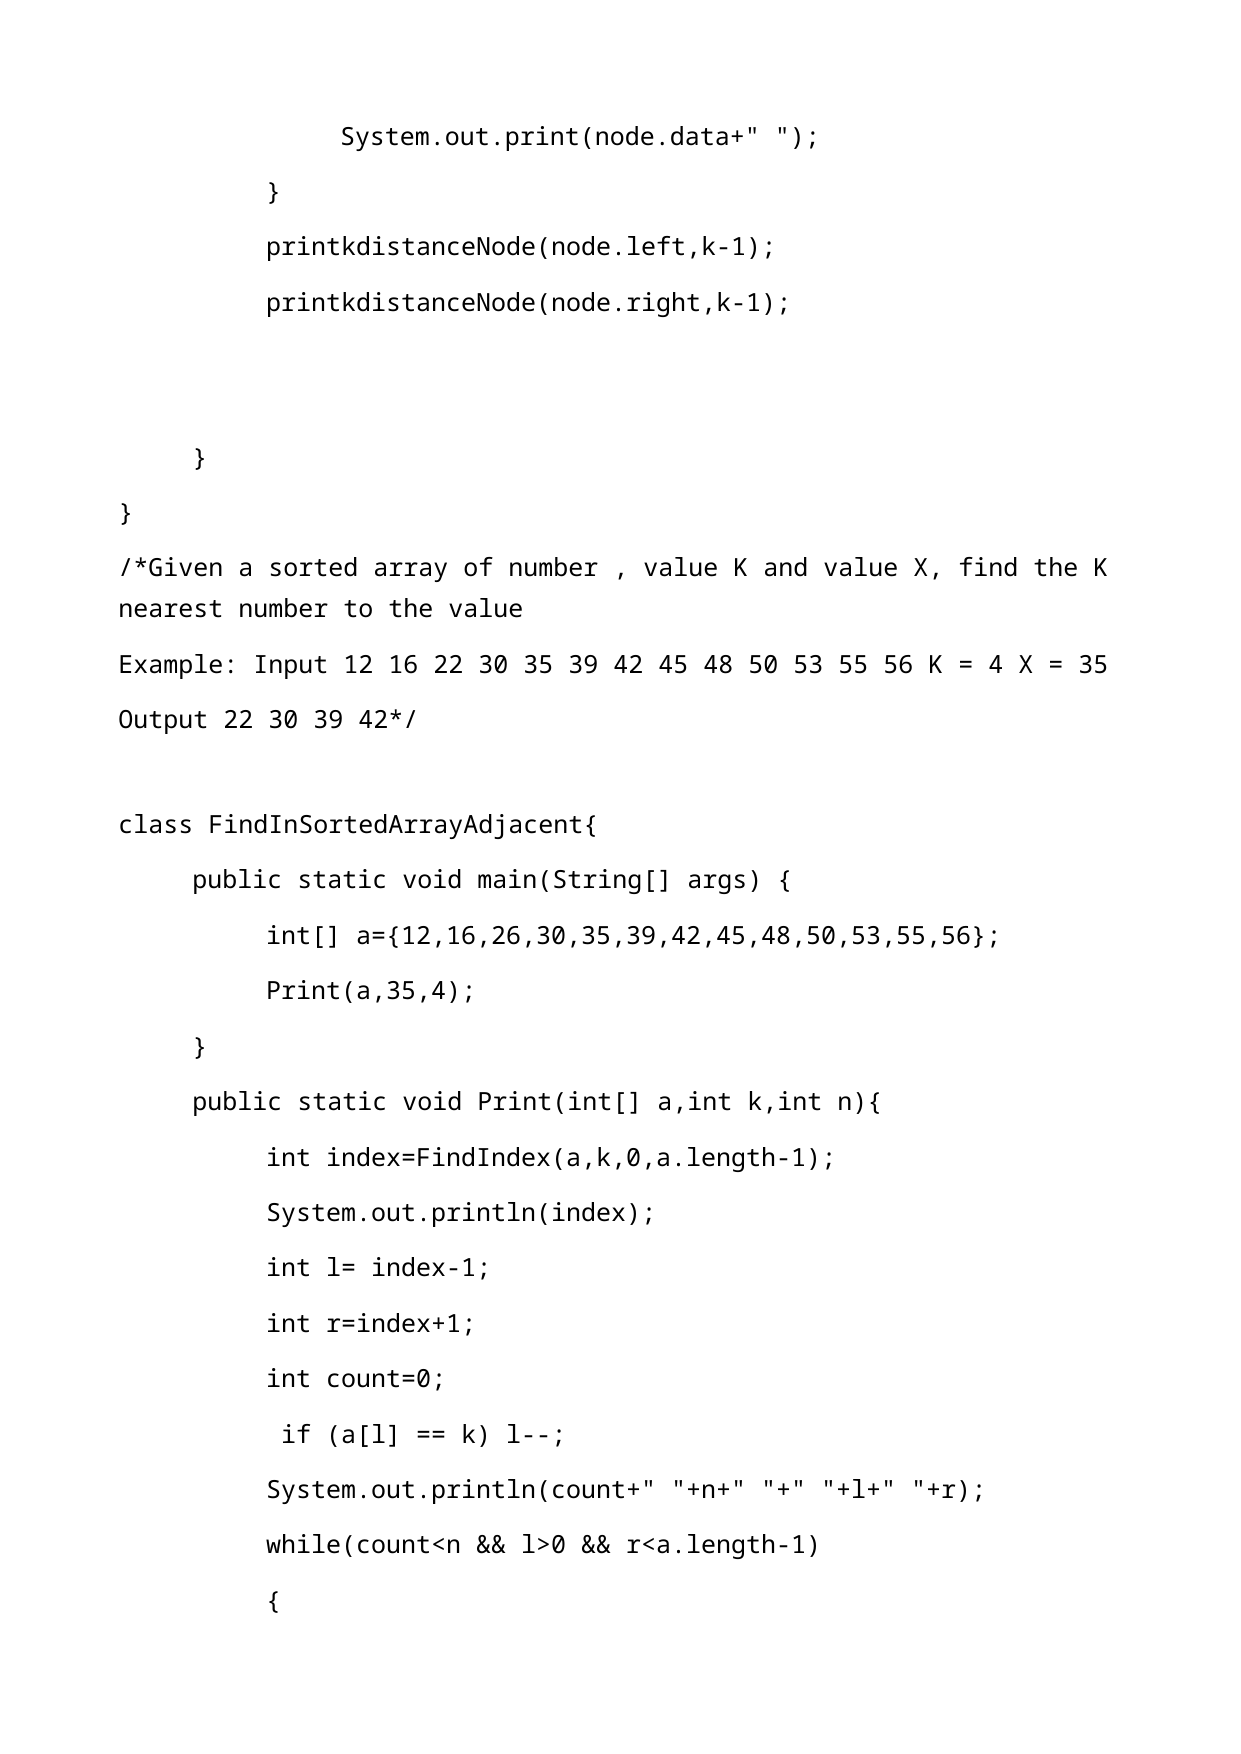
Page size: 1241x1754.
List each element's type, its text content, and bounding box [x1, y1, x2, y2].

text { [118, 1583, 1122, 1617]
text System.out.println(count+" "+n+" "+" "+l+" "+r); [118, 1472, 1122, 1506]
text Example: Input 12 16 22 30 35 39 42 45 48 50 53 55 56 K = 4 X = 35 [118, 646, 1122, 680]
text printkdistanceNode(node.left,k-1); [118, 229, 1122, 263]
text while(count<n && l>0 && r<a.length-1) [118, 1527, 1122, 1561]
text printkdistanceNode(node.right,k-1); [118, 284, 1122, 318]
text public static void Print(int[] a,int k,int n){ [118, 1084, 1122, 1118]
text } [118, 439, 1122, 473]
text } [118, 173, 1122, 208]
text System.out.print(node.data+" "); [118, 118, 1122, 152]
text int index=FindIndex(a,k,0,a.length-1); [118, 1139, 1122, 1173]
text public static void main(String[] args) { [118, 862, 1122, 896]
text int r=index+1; [118, 1306, 1122, 1339]
text int l= index-1; [118, 1250, 1122, 1284]
text Output 22 30 39 42*/ [118, 702, 1122, 736]
text int count=0; [118, 1361, 1122, 1395]
text if (a[l] == k) l--; [118, 1416, 1122, 1450]
text int[] a={12,16,26,30,35,39,42,45,48,50,53,55,56}; [118, 918, 1122, 952]
text class FindInSortedArrayAdjacent{ [118, 807, 1122, 841]
text Print(a,35,4); [118, 973, 1122, 1007]
text System.out.println(index); [118, 1195, 1122, 1229]
text } [118, 494, 1122, 529]
text /*Given a sorted array of number , value K and value X, find the K nearest number to the value [118, 550, 1122, 625]
text } [118, 1028, 1122, 1062]
